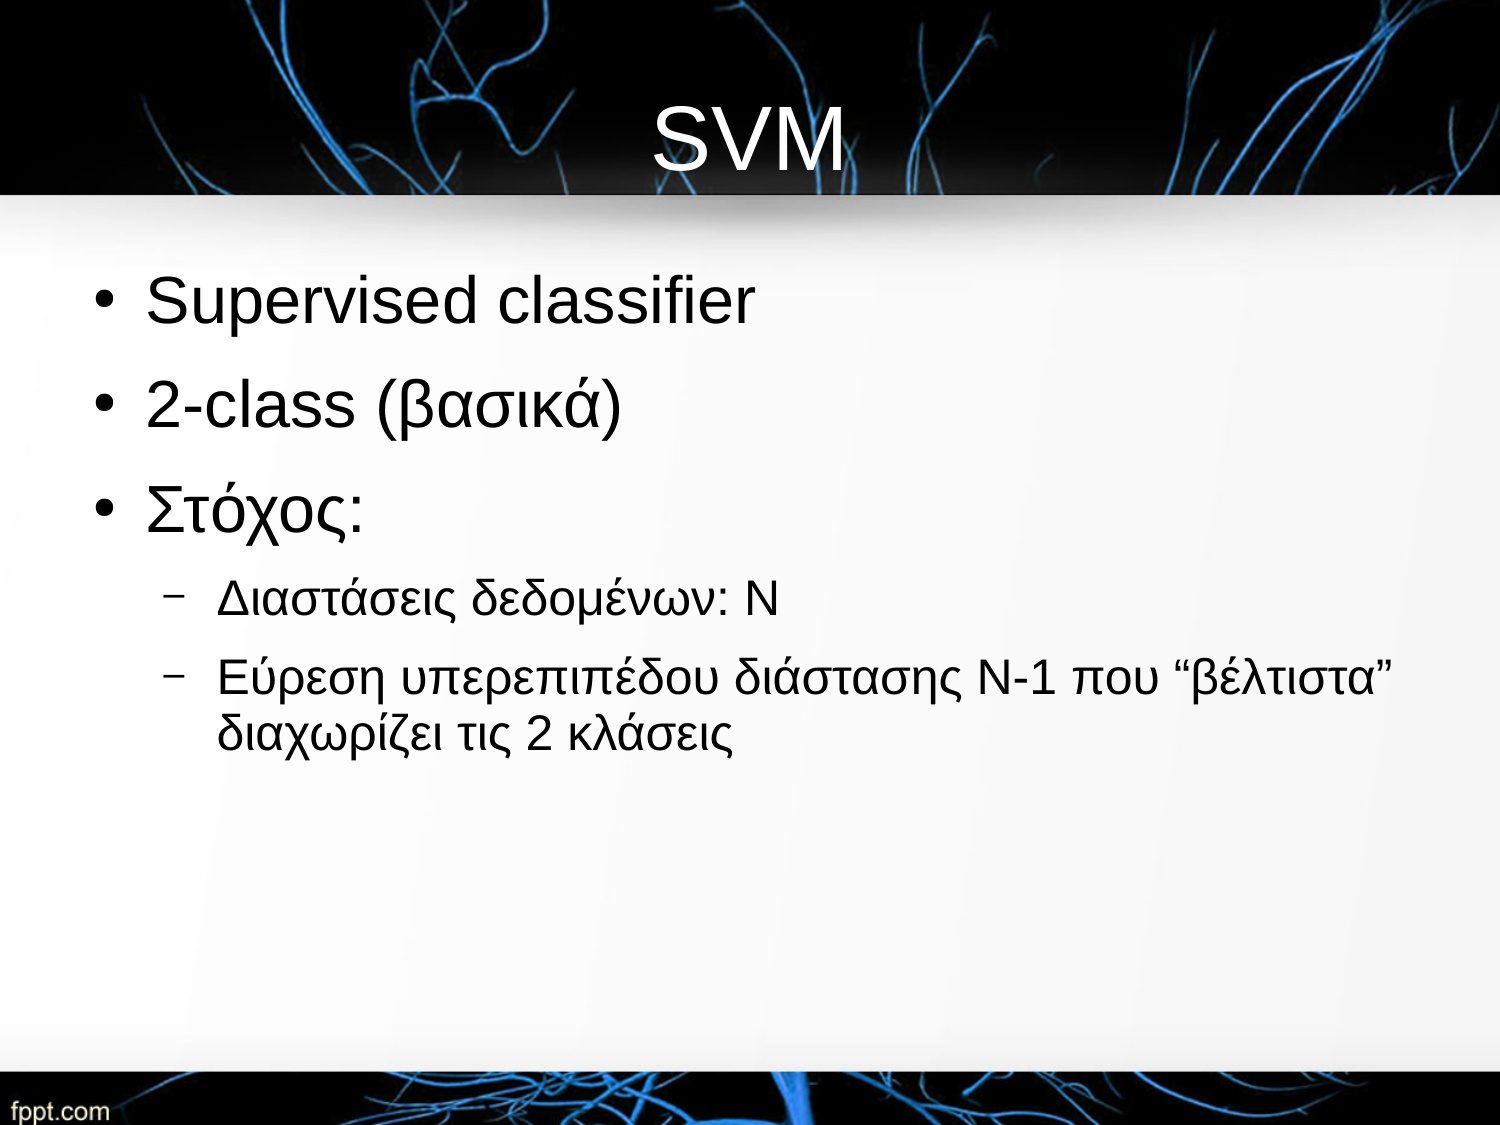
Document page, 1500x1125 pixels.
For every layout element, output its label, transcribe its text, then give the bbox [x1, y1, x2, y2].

title SVM [75, 45, 1425, 233]
picture [0, 0, 1500, 1125]
list Supervised classifier 2-class (βασικά) Στόχος: Διαστάσεις δεδομένων: Ν Εύρεση υπερεπιπέδου διάστασης Ν-1 που “βέλτιστα” διαχωρίζει τις 2 κλάσεις [75, 263, 1456, 1048]
